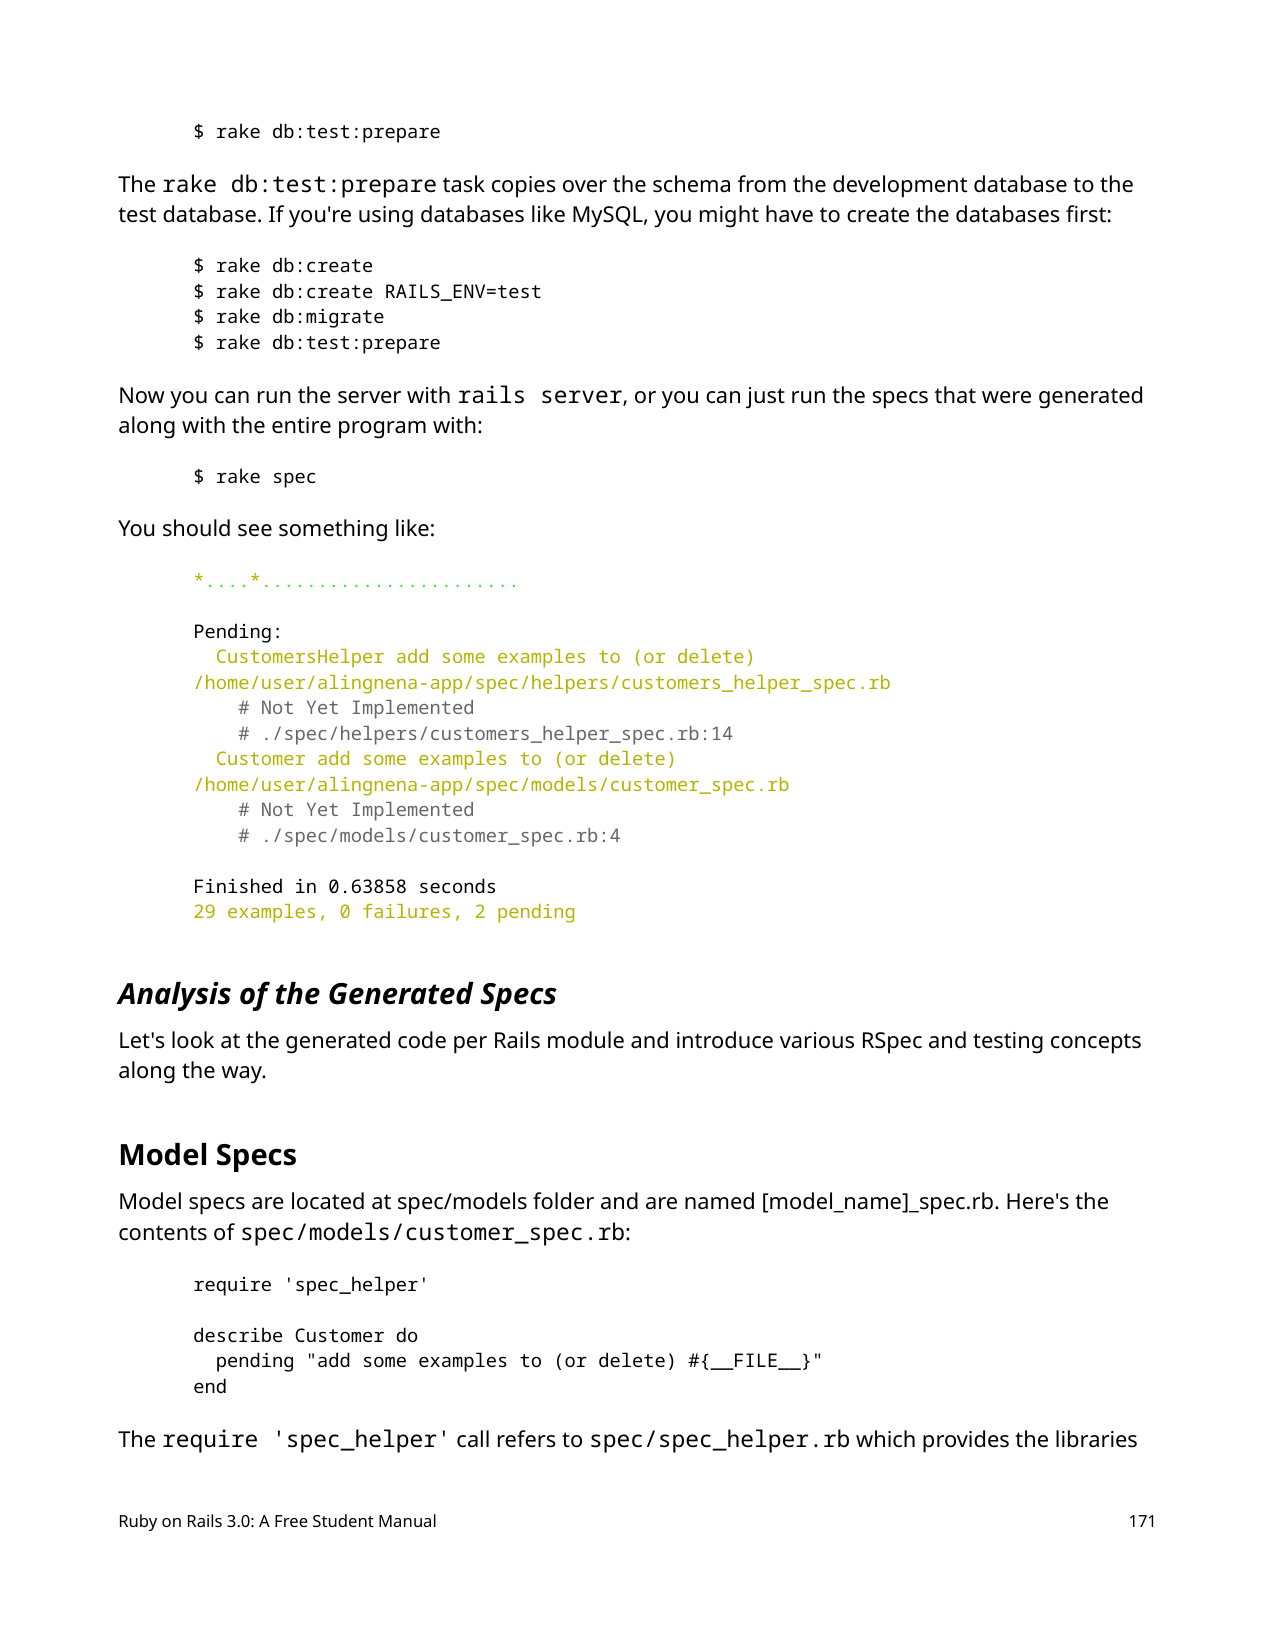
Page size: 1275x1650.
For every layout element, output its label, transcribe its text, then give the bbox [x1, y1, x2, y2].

text The rake db:test:prepare task copies over the schema from the development database to the test database. If you're using databases like MySQL, you might have to create the databases first: [118, 168, 1157, 229]
text Model specs are located at spec/models folder and are named [model_name]_spec.rb. Here's the contents of spec/models/customer_spec.rb: [118, 1186, 1157, 1247]
subtitle Model Specs [118, 1134, 1157, 1173]
text The require 'spec_helper' call refers to spec/spec_helper.rb which provides the libraries [118, 1423, 1157, 1454]
text $ rake db:create $ rake db:create RAILS_ENV=test $ rake db:migrate $ rake db:test:prepare [193, 253, 1157, 355]
text Now you can run the server with rails server, or you can just run the specs that were generated along with the entire program with: [118, 379, 1157, 440]
text *....*....................... Pending: CustomersHelper add some examples to (or delete) /home/user/alingnena-app/spec/helpers/customers_helper_spec.rb # Not Yet Implemented # ./spec/helpers/customers_helper_spec.rb:14 Customer add some examples to (or delete) /home/user/alingnena-app/spec/models/customer_spec.rb # Not Yet Implemented # ./spec/models/customer_spec.rb:4 Finished in 0.63858 seconds 29 examples, 0 failures, 2 pending [193, 567, 1157, 924]
text $ rake spec [193, 464, 1157, 489]
text You should see something like: [118, 513, 1157, 543]
text Let's look at the generated code per Rails module and introduce various RSpec and testing concepts along the way. [118, 1025, 1157, 1085]
text $ rake db:test:prepare [193, 118, 1157, 144]
subtitle Analysis of the Generated Specs [118, 973, 1157, 1013]
text require 'spec_helper' describe Customer do pending "add some examples to (or delete) #{__FILE__}" end [193, 1271, 1157, 1399]
